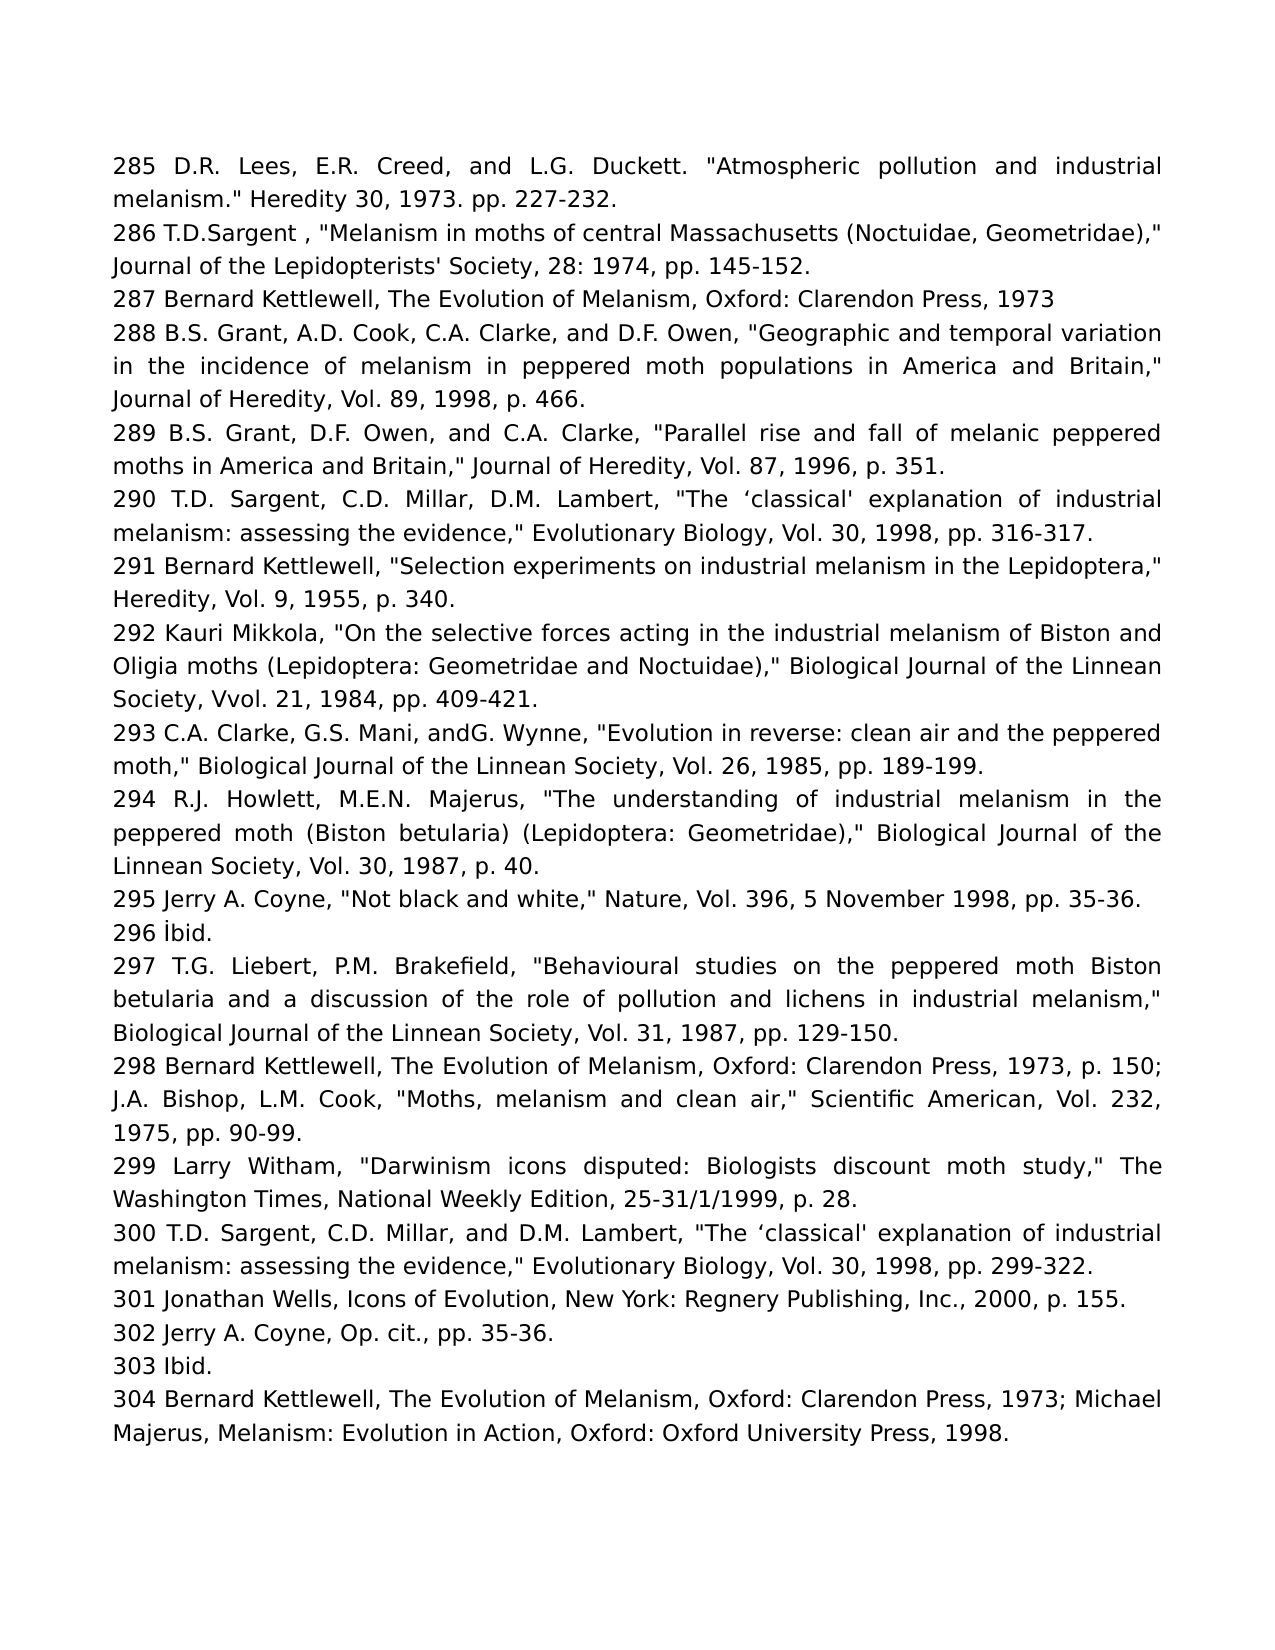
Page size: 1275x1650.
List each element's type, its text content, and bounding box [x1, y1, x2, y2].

text 301 Jonathan Wells, Icons of Evolution, New York: Regnery Publishing, Inc., 2000, p. 155. [112, 1281, 1163, 1314]
text 297 T.G. Liebert, P.M. Brakefield, "Behavioural studies on the peppered moth Biston betularia and a discussion of the role of pollution and lichens in industrial melanism," Biological Journal of the Linnean Society, Vol. 31, 1987, pp. 129-150. [112, 948, 1163, 1048]
text 295 Jerry A. Coyne, "Not black and white," Nature, Vol. 396, 5 November 1998, pp. 35-36. [112, 881, 1163, 914]
text 287 Bernard Kettlewell, The Evolution of Melanism, Oxford: Clarendon Press, 1973 [112, 281, 1163, 314]
text 294 R.J. Howlett, M.E.N. Majerus, "The understanding of industrial melanism in the peppered moth (Biston betularia) (Lepidoptera: Geometridae)," Biological Journal of the Linnean Society, Vol. 30, 1987, p. 40. [112, 781, 1163, 881]
text 302 Jerry A. Coyne, Op. cit., pp. 35-36. [112, 1314, 1163, 1348]
text 286 T.D.Sargent , "Melanism in moths of central Massachusetts (Noctuidae, Geometridae)," Journal of the Lepidopterists' Society, 28: 1974, pp. 145-152. [112, 214, 1163, 281]
text 290 T.D. Sargent, C.D. Millar, D.M. Lambert, "The ‘classical' explanation of industrial melanism: assessing the evidence," Evolutionary Biology, Vol. 30, 1998, pp. 316-317. [112, 481, 1163, 548]
text 291 Bernard Kettlewell, "Selection experiments on industrial melanism in the Lepidoptera," Heredity, Vol. 9, 1955, p. 340. [112, 548, 1163, 614]
text 292 Kauri Mikkola, "On the selective forces acting in the industrial melanism of Biston and Oligia moths (Lepidoptera: Geometridae and Noctuidae)," Biological Journal of the Linnean Society, Vvol. 21, 1984, pp. 409-421. [112, 614, 1163, 714]
text 296 İbid. [112, 914, 1163, 948]
text 299 Larry Witham, "Darwinism icons disputed: Biologists discount moth study," The Washington Times, National Weekly Edition, 25-31/1/1999, p. 28. [112, 1148, 1163, 1214]
text 293 C.A. Clarke, G.S. Mani, andG. Wynne, "Evolution in reverse: clean air and the peppered moth," Biological Journal of the Linnean Society, Vol. 26, 1985, pp. 189-199. [112, 714, 1163, 781]
text 304 Bernard Kettlewell, The Evolution of Melanism, Oxford: Clarendon Press, 1973; Michael Majerus, Melanism: Evolution in Action, Oxford: Oxford University Press, 1998. [112, 1381, 1163, 1448]
text 288 B.S. Grant, A.D. Cook, C.A. Clarke, and D.F. Owen, "Geographic and temporal variation in the incidence of melanism in peppered moth populations in America and Britain," Journal of Heredity, Vol. 89, 1998, p. 466. [112, 314, 1163, 414]
text 289 B.S. Grant, D.F. Owen, and C.A. Clarke, "Parallel rise and fall of melanic peppered moths in America and Britain," Journal of Heredity, Vol. 87, 1996, p. 351. [112, 414, 1163, 481]
text 303 Ibid. [112, 1348, 1163, 1381]
text 298 Bernard Kettlewell, The Evolution of Melanism, Oxford: Clarendon Press, 1973, p. 150; J.A. Bishop, L.M. Cook, "Moths, melanism and clean air," Scientific American, Vol. 232, 1975, pp. 90-99. [112, 1048, 1163, 1148]
text 285 D.R. Lees, E.R. Creed, and L.G. Duckett. "Atmospheric pollution and industrial melanism." Heredity 30, 1973. pp. 227-232. [112, 148, 1163, 214]
text 300 T.D. Sargent, C.D. Millar, and D.M. Lambert, "The ‘classical' explanation of industrial melanism: assessing the evidence," Evolutionary Biology, Vol. 30, 1998, pp. 299-322. [112, 1214, 1163, 1281]
